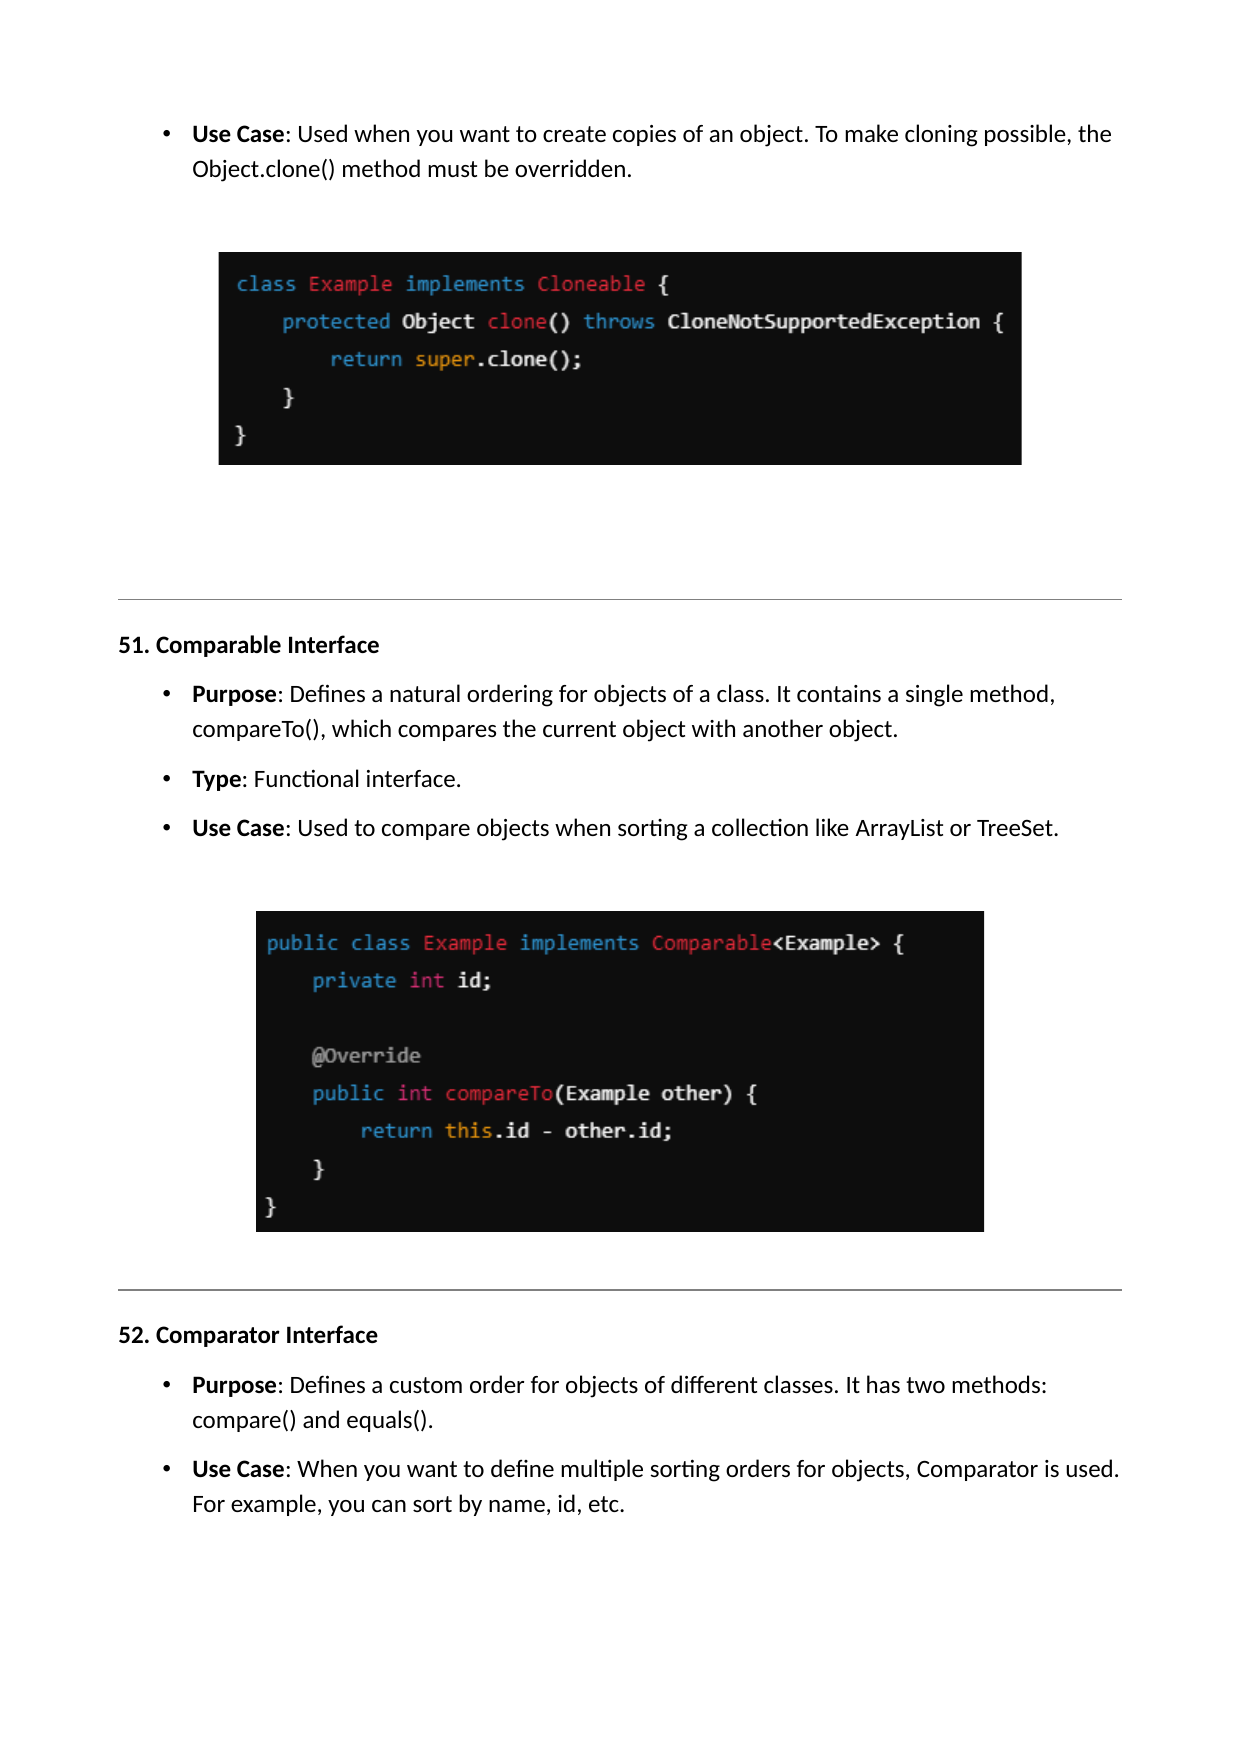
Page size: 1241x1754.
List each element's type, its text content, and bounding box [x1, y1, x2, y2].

list Use Case: Used to compare objects when sorting a collection like ArrayList or TreeSet. [162, 813, 1122, 843]
list Type: Functional interface. [162, 763, 1122, 793]
list Purpose: Defines a natural ordering for objects of a class. It contains a single method, compareTo(), which compares the current object with another object. [162, 678, 1122, 744]
list Use Case: When you want to define multiple sorting orders for objects, Comparator is used. For example, you can sort by name, id, etc. [162, 1453, 1122, 1519]
list Use Case: Used when you want to create copies of an object. To make cloning possible, the Object.clone() method must be overridden. [162, 118, 1122, 184]
text 52. Comparator Interface [118, 1319, 1122, 1350]
text 51. Comparable Interface [118, 629, 1122, 659]
list Purpose: Defines a custom order for objects of different classes. It has two methods: compare() and equals(). [162, 1369, 1122, 1434]
picture [218, 252, 1022, 465]
picture [256, 911, 985, 1232]
